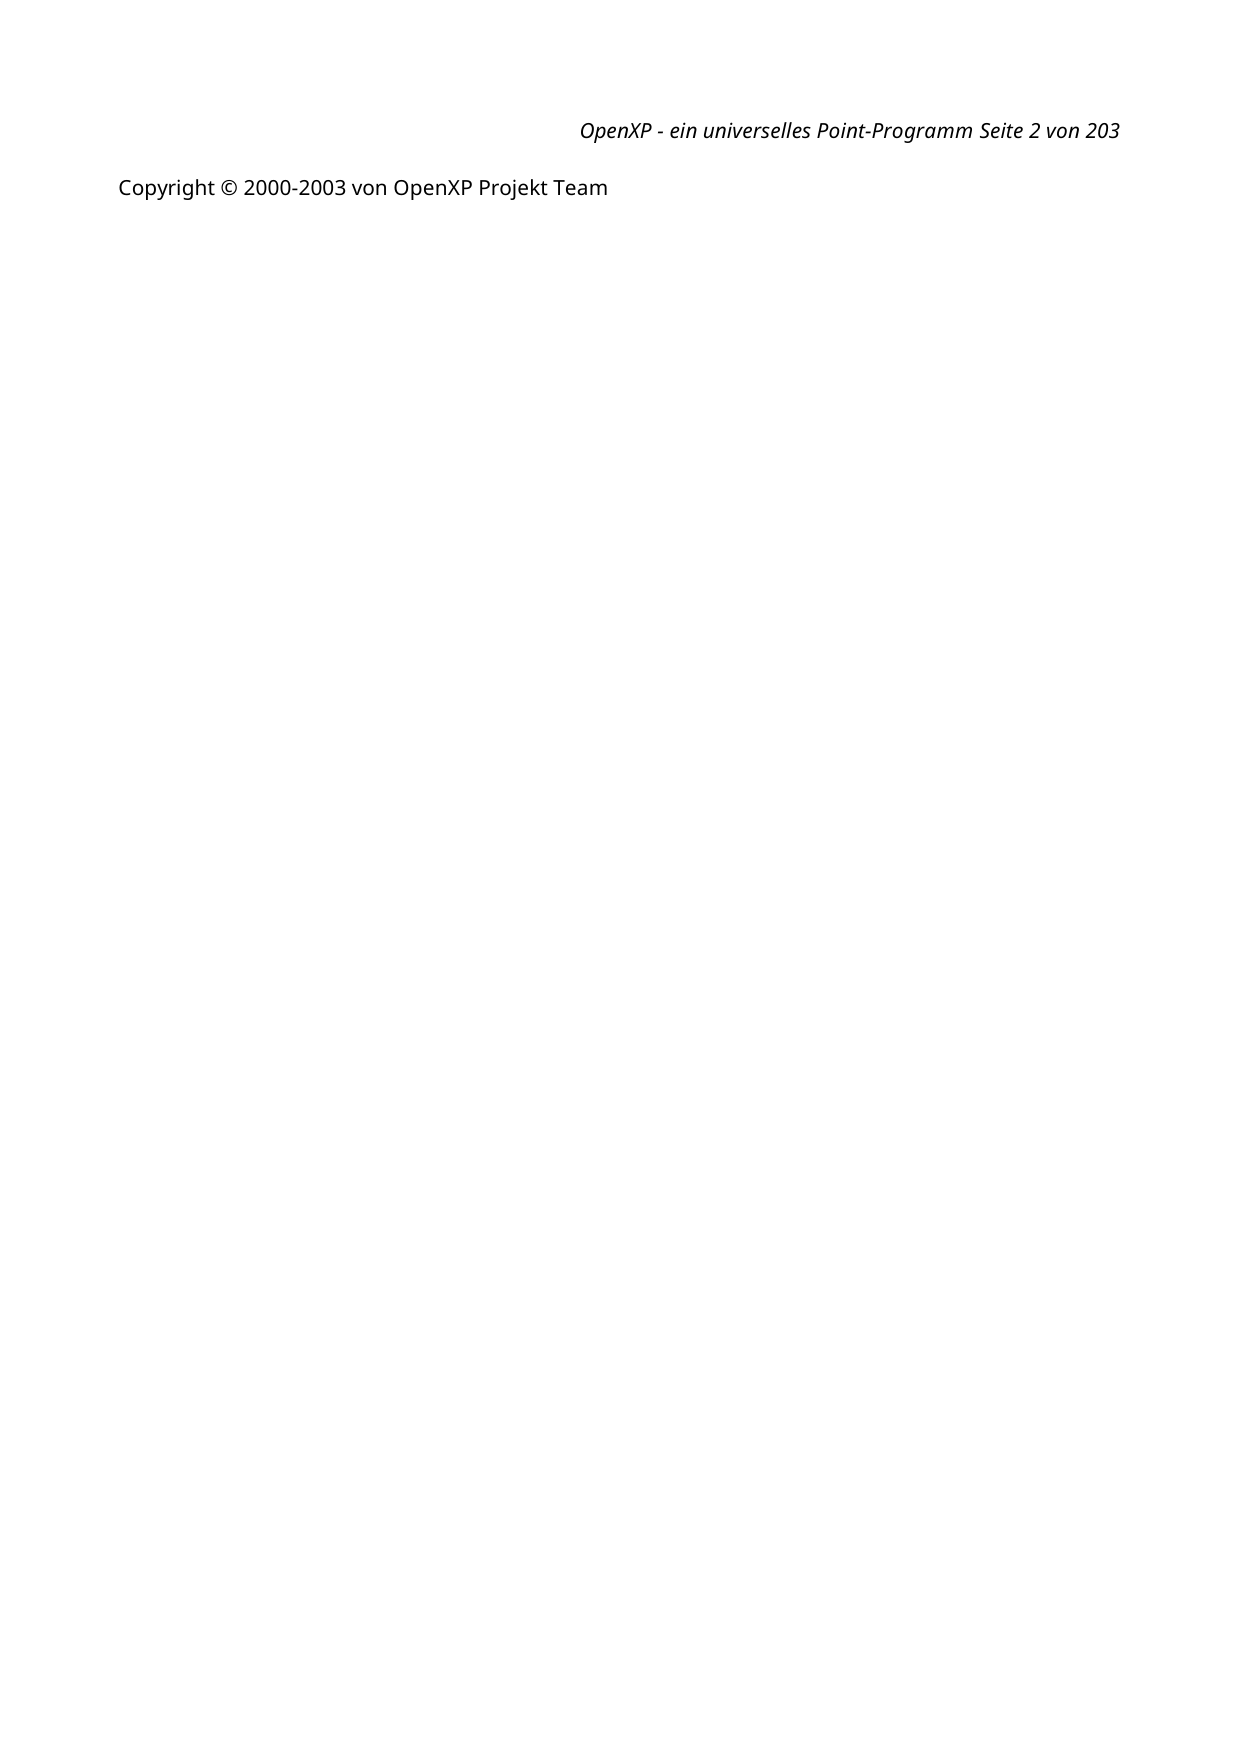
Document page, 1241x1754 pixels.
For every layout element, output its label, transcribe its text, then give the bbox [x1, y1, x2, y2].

text Copyright © 2000-2003 von OpenXP Projekt Team [118, 173, 1122, 201]
